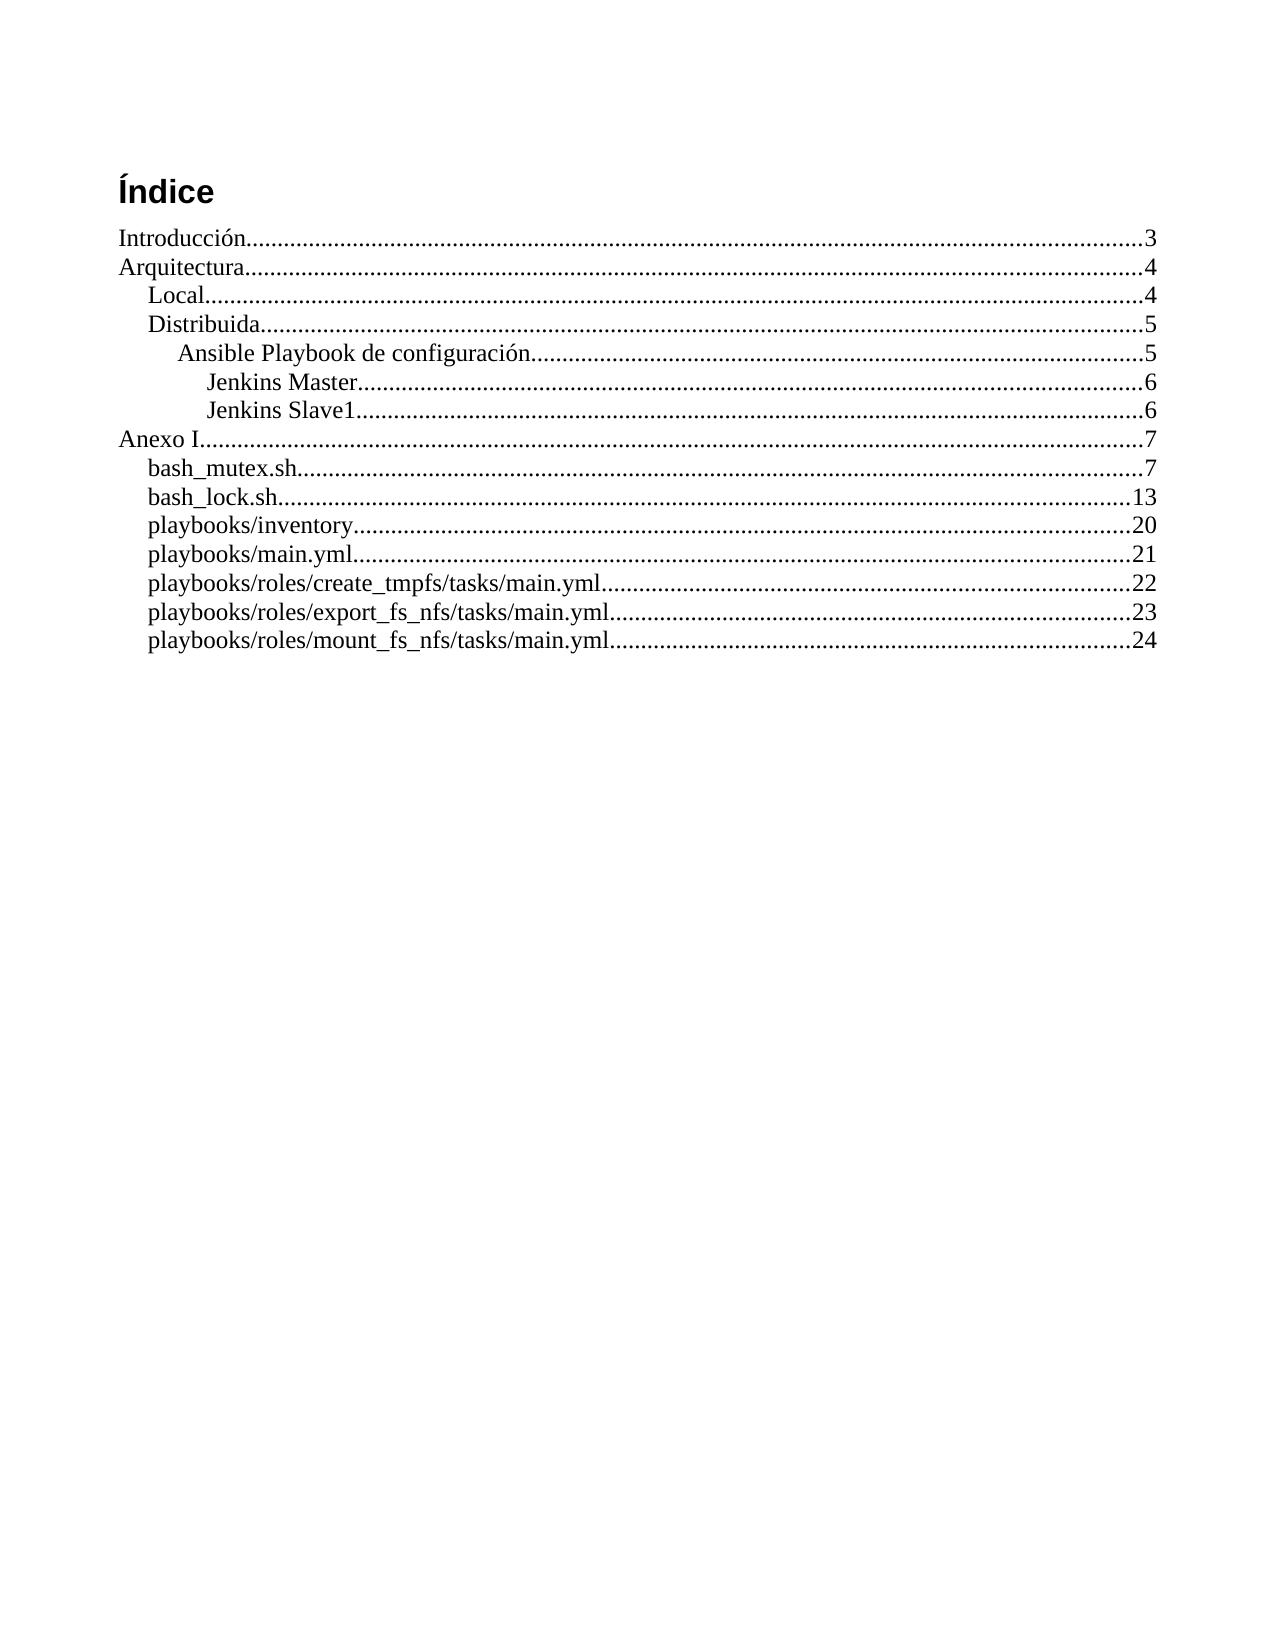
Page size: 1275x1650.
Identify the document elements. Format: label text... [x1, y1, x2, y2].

text bash_mutex.sh 7 [148, 453, 1157, 482]
text Distribuida 5 [148, 309, 1157, 338]
text playbooks/roles/export_fs_nfs/tasks/main.yml 23 [148, 597, 1157, 625]
text Arquitectura 4 [118, 252, 1157, 280]
text Introducción 3 [118, 223, 1157, 252]
text playbooks/roles/create_tmpfs/tasks/main.yml 22 [148, 568, 1157, 597]
text Anexo I 7 [118, 424, 1157, 453]
subtitle Índice [118, 172, 1157, 210]
text Local 4 [148, 280, 1157, 309]
text playbooks/inventory 20 [148, 510, 1157, 539]
text Jenkins Master 6 [207, 367, 1157, 395]
text bash_lock.sh 13 [148, 482, 1157, 510]
text playbooks/roles/mount_fs_nfs/tasks/main.yml 24 [148, 625, 1157, 654]
text Ansible Playbook de configuración 5 [177, 338, 1157, 367]
text Jenkins Slave1 6 [207, 395, 1157, 424]
text playbooks/main.yml 21 [148, 539, 1157, 568]
